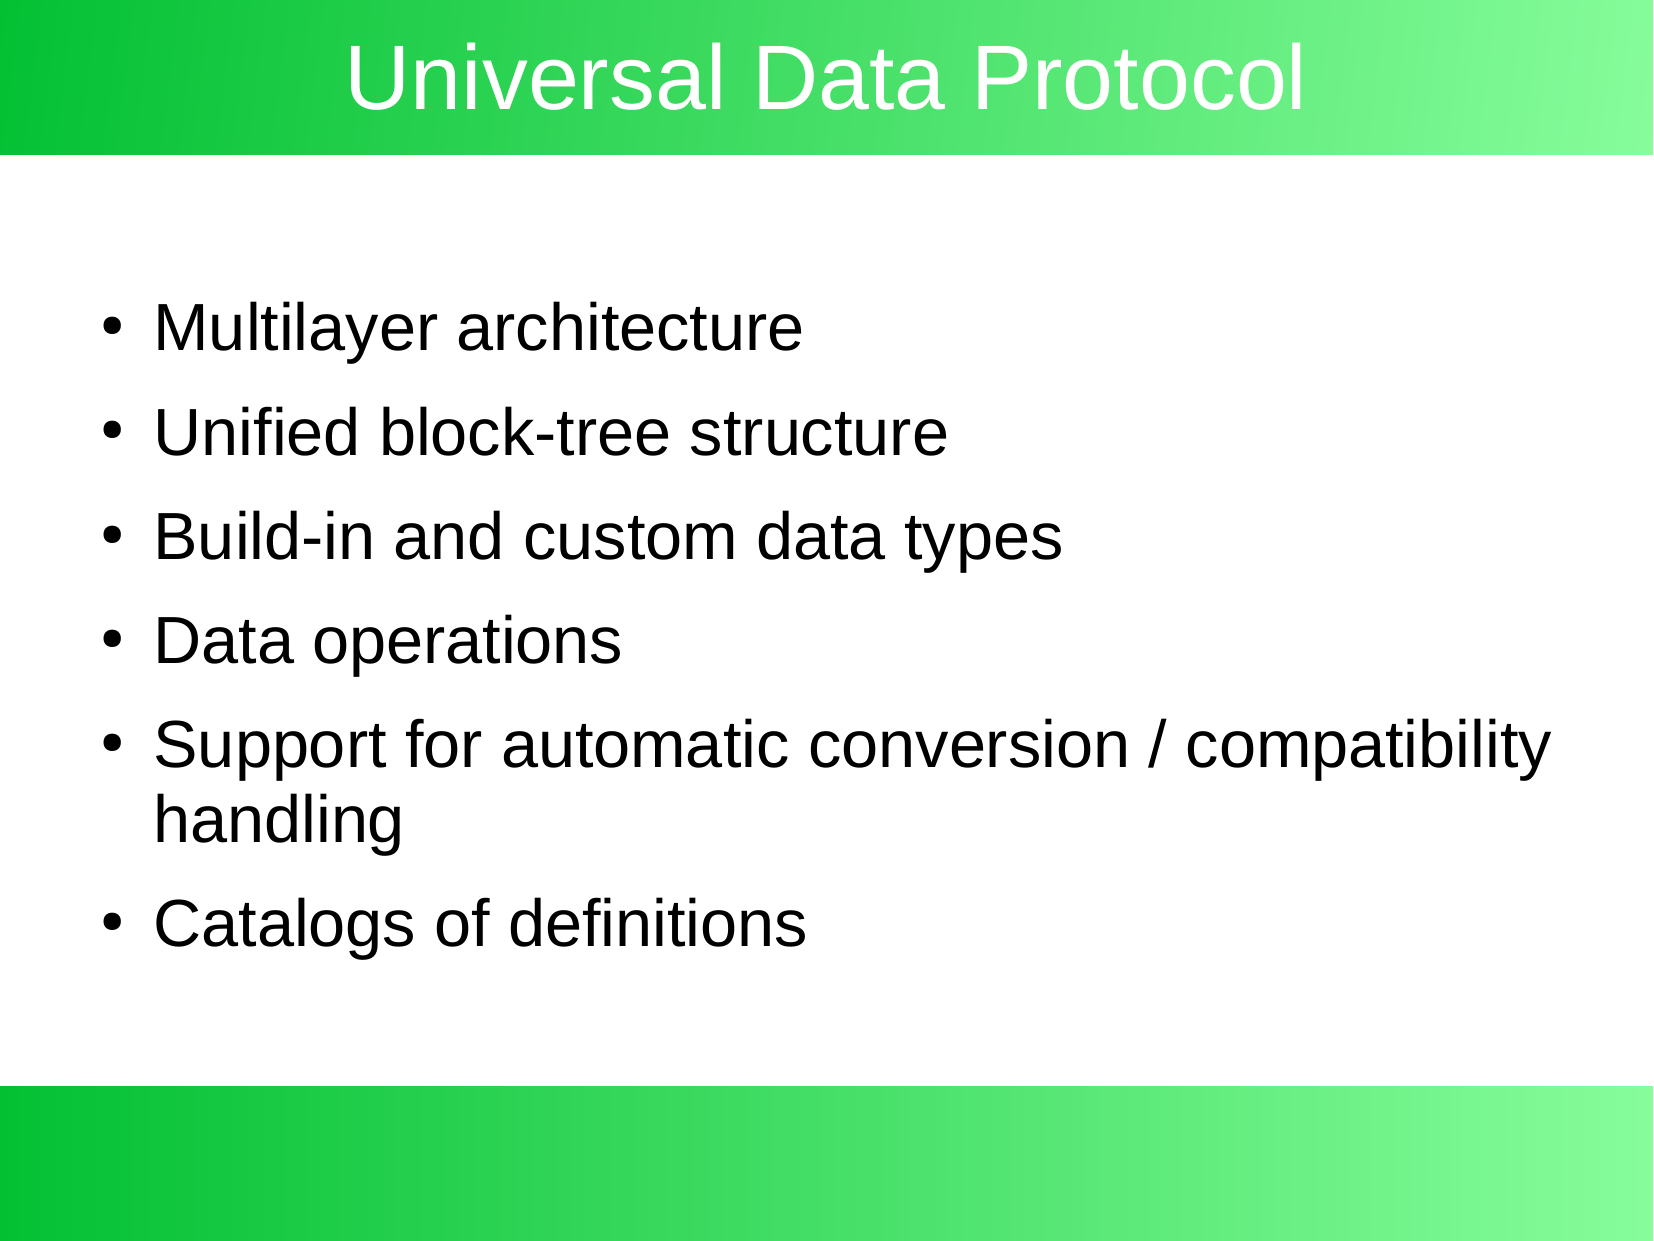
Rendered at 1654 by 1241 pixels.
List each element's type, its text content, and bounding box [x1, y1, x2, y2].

title Universal Data Protocol [82, 25, 1571, 130]
list Multilayer architecture Unified block-tree structure Build-in and custom data types Data operations Support for automatic conversion / compatibility handling Catalogs of definitions [82, 290, 1571, 1010]
